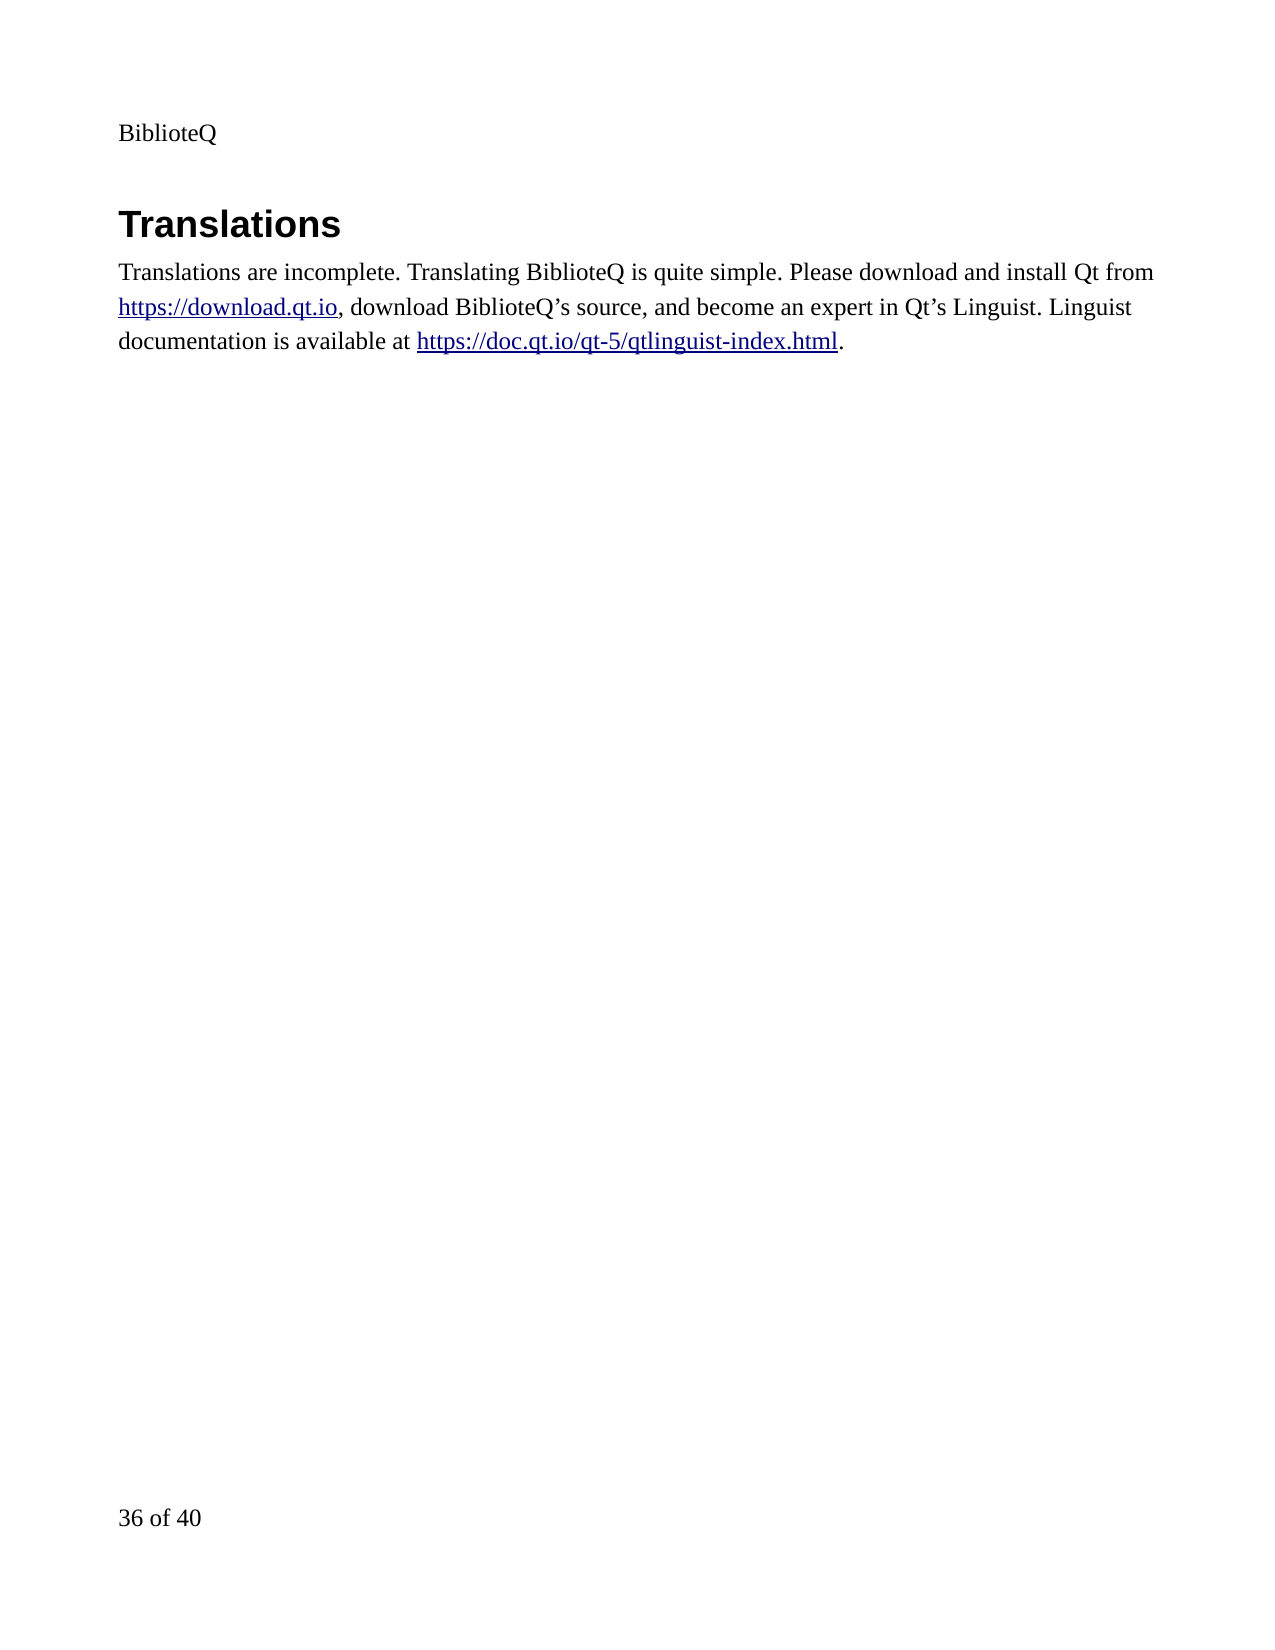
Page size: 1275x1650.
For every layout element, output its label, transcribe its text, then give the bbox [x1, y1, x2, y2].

subtitle Translations [118, 201, 1157, 245]
text Translations are incomplete. Translating BiblioteQ is quite simple. Please download and install Qt from https://download.qt.io, download BiblioteQ’s source, and become an expert in Qt’s Linguist. Linguist documentation is available at https://doc.qt.io/qt-5/qtlinguist-index.html. [118, 257, 1157, 355]
